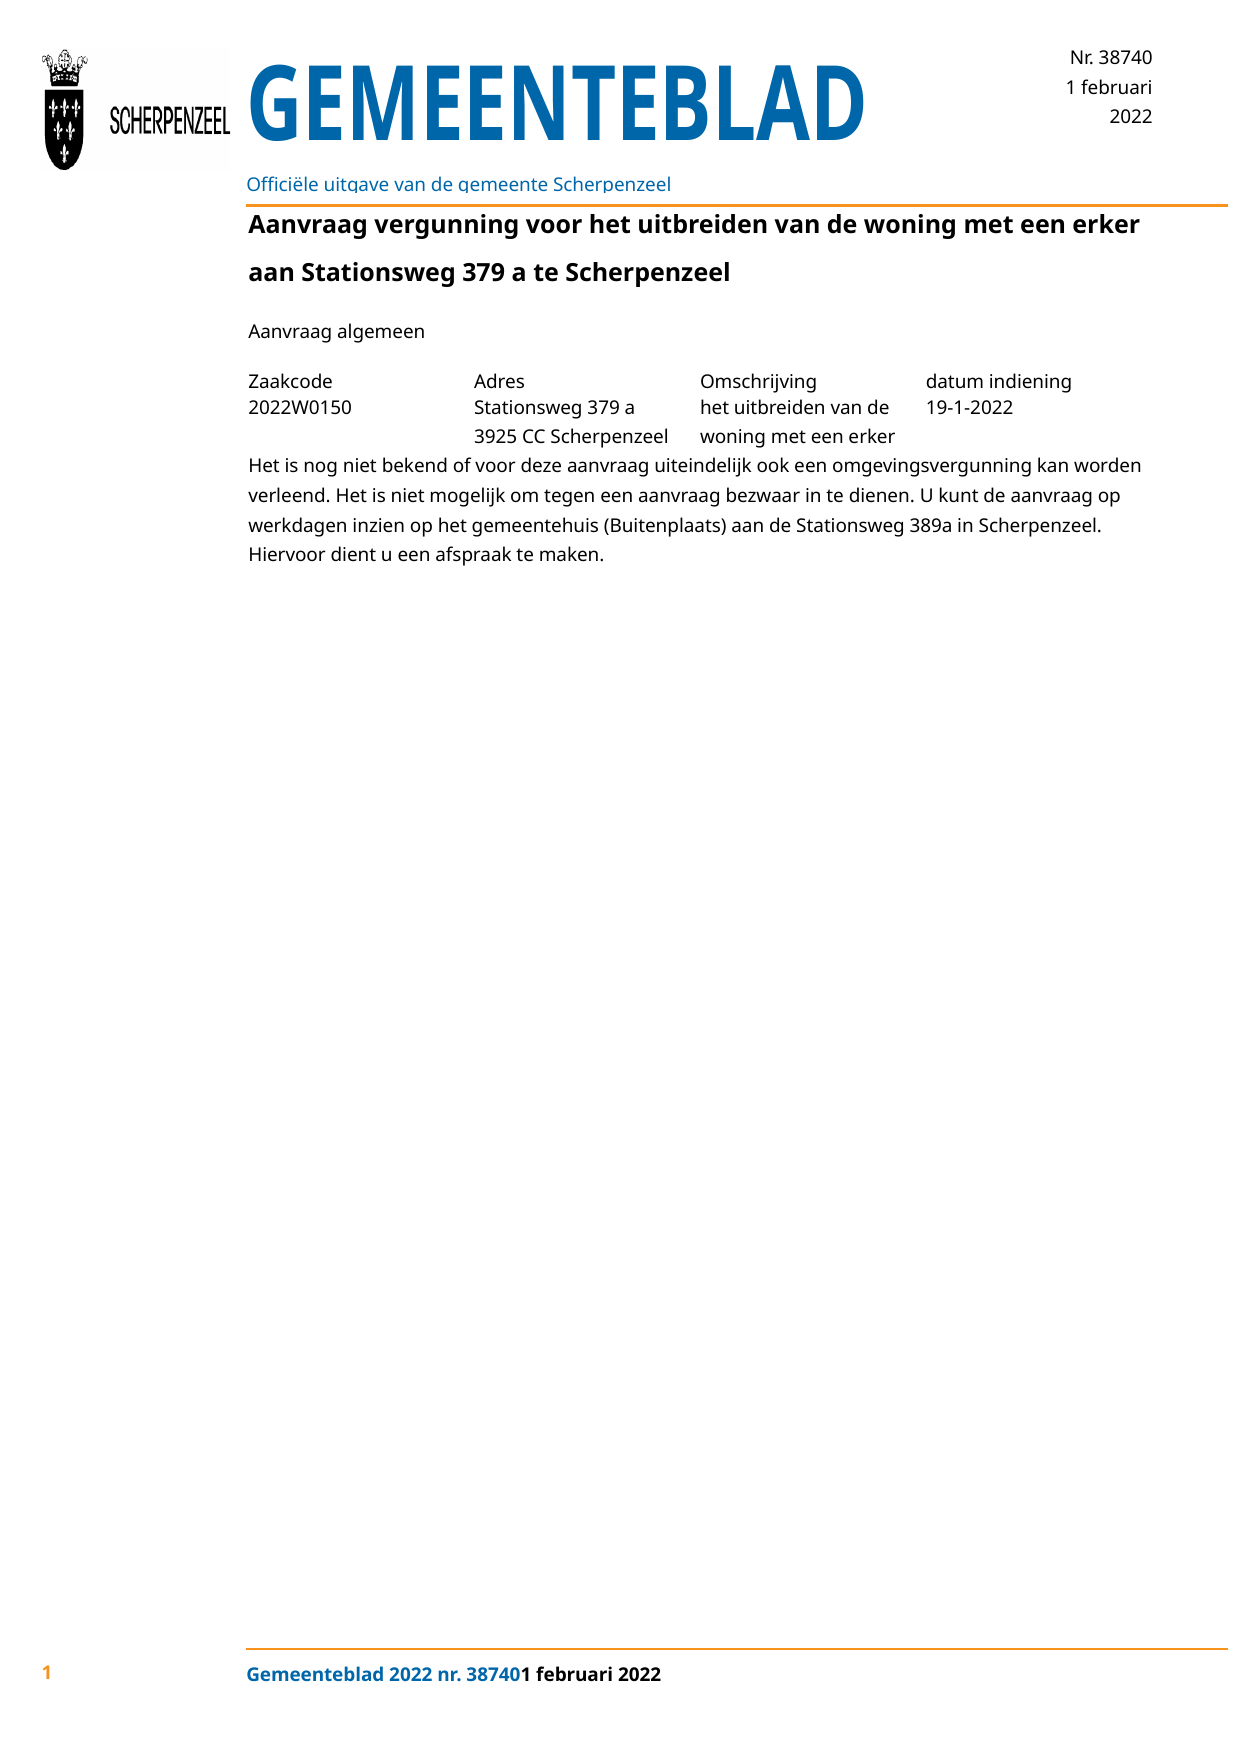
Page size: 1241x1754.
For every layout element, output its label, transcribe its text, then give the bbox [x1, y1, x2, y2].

picture [41, 47, 231, 172]
table_cell Stationsweg 379 a 3925 CC Scherpenzeel [474, 394, 700, 449]
table_header datum indiening [926, 369, 1152, 394]
text Het is nog niet bekend of voor deze aanvraag uiteindelijk ook een omgevingsvergunning kan worden verleend. Het is niet mogelijk om tegen een aanvraag bezwaar in te dienen. U kunt de aanvraag op werkdagen inzien op het gemeentehuis (Buitenplaats) aan de Stationsweg 389a in Scherpenzeel. Hiervoor dient u een afspraak te maken. [248, 453, 1152, 567]
text Aanvraag vergunning voor het uitbreiden van de woning met een erker aan Stationsweg 379 a te Scherpenzeel [248, 207, 1152, 288]
table_header Adres [474, 369, 700, 394]
table_header Omschrijving [700, 369, 926, 394]
table_header Zaakcode [248, 369, 474, 394]
text Aanvraag algemeen [248, 318, 1152, 344]
table_cell 19-1-2022 [926, 394, 1152, 449]
table_cell 2022W0150 [248, 394, 474, 449]
table_cell het uitbreiden van de woning met een erker [700, 394, 926, 449]
